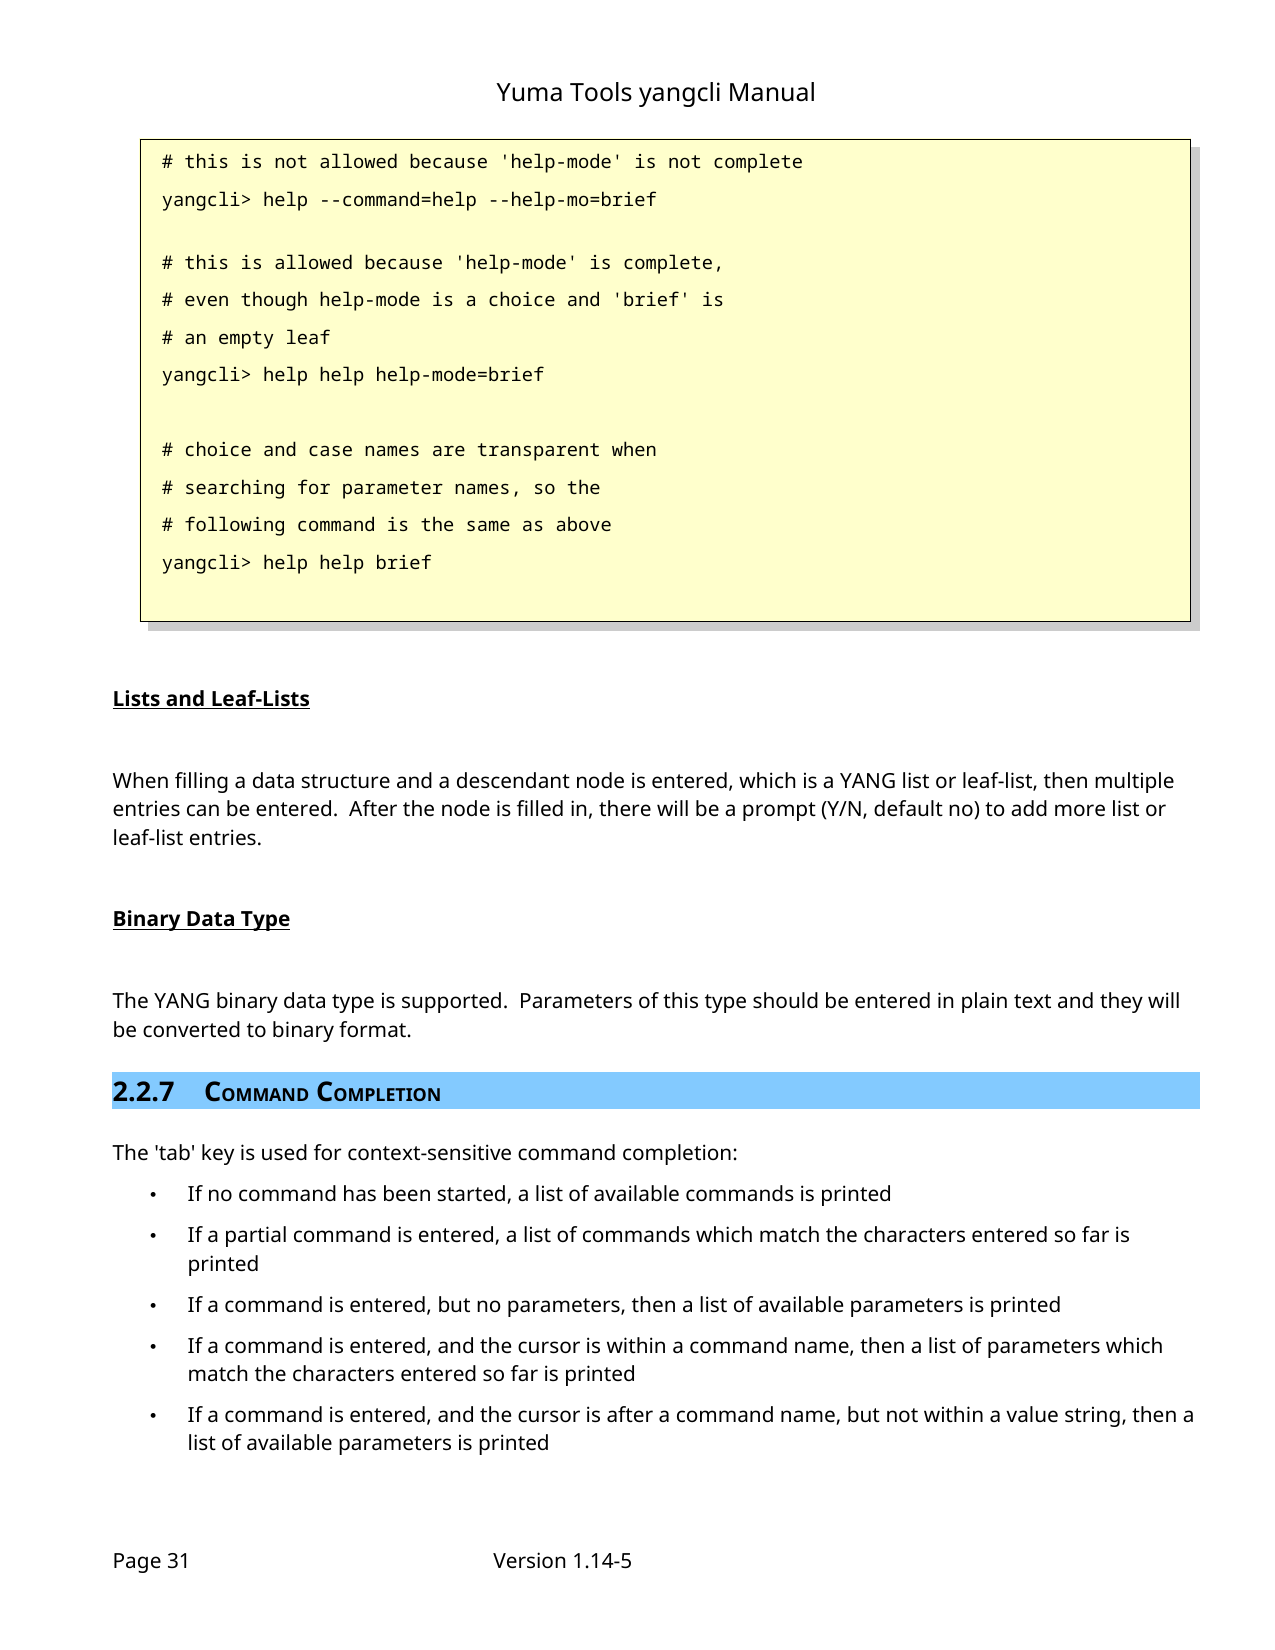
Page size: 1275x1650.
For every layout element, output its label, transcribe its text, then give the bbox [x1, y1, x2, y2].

text yangcli> help --command=help --help-mo=brief [141, 176, 1190, 212]
text # this is not allowed because 'help-mode' is not complete [141, 140, 1190, 174]
text Binary Data Type [112, 904, 1200, 933]
list If a partial command is entered, a list of commands which match the characters entered so far is printed [150, 1220, 1200, 1277]
text When filling a data structure and a descendant node is entered, which is a YANG list or leaf-list, then multiple entries can be entered. After the node is filled in, there will be a prompt (Y/N, default no) to add more list or leaf-list entries. [112, 766, 1200, 851]
text # an empty leaf [141, 314, 1190, 349]
text yangcli> help help help-mode=brief [141, 352, 1190, 387]
text The YANG binary data type is supported. Parameters of this type should be entered in plain text and they will be converted to binary format. [112, 986, 1200, 1043]
list If a command is entered, and the cursor is within a command name, then a list of parameters which match the characters entered so far is printed [150, 1331, 1200, 1388]
text # choice and case names are transparent when [141, 427, 1190, 462]
text # this is allowed because 'help-mode' is complete, [141, 213, 1190, 274]
list If a command is entered, and the cursor is after a command name, but not within a value string, then a list of available parameters is printed [150, 1400, 1200, 1457]
text The 'tab' key is used for context-sensitive command completion: [112, 1138, 1200, 1167]
subtitle Command Completion [112, 1072, 1200, 1109]
text # even though help-mode is a choice and 'brief' is [141, 277, 1190, 312]
list If no command has been started, a list of available commands is printed [150, 1179, 1200, 1208]
list If a command is entered, but no parameters, then a list of available parameters is printed [150, 1290, 1200, 1318]
text yangcli> help help brief [141, 539, 1190, 574]
text # following command is the same as above [141, 502, 1190, 537]
text # searching for parameter names, so the [141, 464, 1190, 499]
text Lists and Leaf-Lists [112, 684, 1200, 712]
